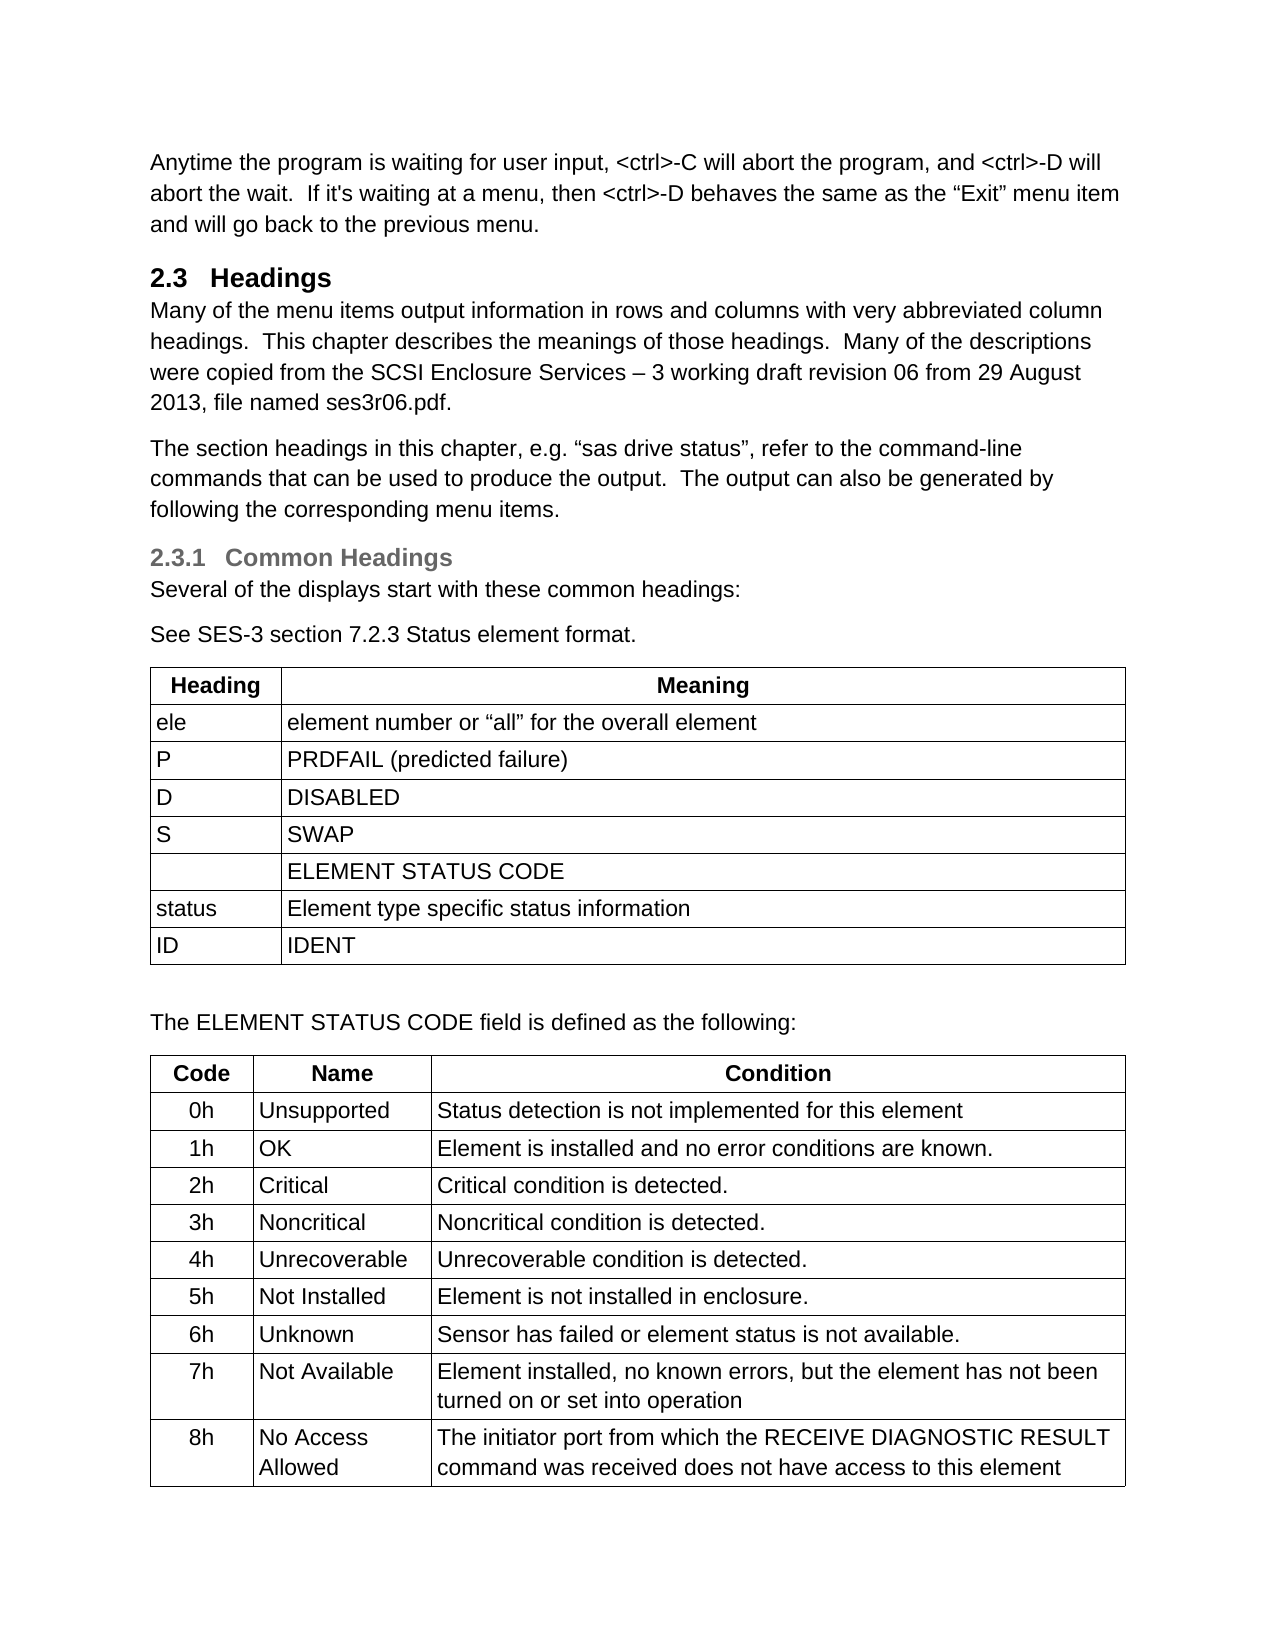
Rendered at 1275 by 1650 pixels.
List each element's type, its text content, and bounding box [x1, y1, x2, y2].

table_cell ID [151, 928, 281, 964]
table_header Condition [432, 1056, 1125, 1092]
table_header Heading [151, 668, 281, 704]
table_header Code [151, 1056, 253, 1092]
text The ELEMENT STATUS CODE field is defined as the following: [150, 1010, 1125, 1035]
table_cell Sensor has failed or element status is not available. [432, 1316, 1125, 1353]
table_cell The initiator port from which the RECEIVE DIAGNOSTIC RESULT command was received does not have access to this element [432, 1420, 1125, 1486]
text Anytime the program is waiting for user input, <ctrl>-C will abort the program, and <ctrl>-D will abort the wait. If it's waiting at a menu, then <ctrl>-D behaves the same as the “Exit” menu item and will go back to the previous menu. [150, 150, 1125, 237]
table_cell Unrecoverable condition is detected. [432, 1242, 1125, 1278]
table_cell 0h [151, 1093, 253, 1129]
text See SES-3 section 7.2.3 Status element format. [150, 622, 1125, 647]
table_cell 7h [151, 1354, 253, 1419]
table_cell 8h [151, 1420, 253, 1486]
table_cell 3h [151, 1205, 253, 1241]
table_cell PRDFAIL (predicted failure) [282, 742, 1125, 778]
text The section headings in this chapter, e.g. “sas drive status”, refer to the command-line commands that can be used to produce the output. The output can also be generated by following the corresponding menu items. [150, 435, 1125, 522]
table_cell SWAP [282, 817, 1125, 853]
table_cell 4h [151, 1242, 253, 1278]
table_cell Critical condition is detected. [432, 1168, 1125, 1204]
table_cell Not Available [254, 1354, 431, 1419]
table_cell 6h [151, 1316, 253, 1353]
table_header Meaning [282, 668, 1125, 704]
table_cell Unsupported [254, 1093, 431, 1129]
text Many of the menu items output information in rows and columns with very abbreviated column headings. This chapter describes the meanings of those headings. Many of the descriptions were copied from the SCSI Enclosure Services – 3 working draft revision 06 from 29 August 2013, file named ses3r06.pdf. [150, 298, 1125, 416]
subtitle Headings [150, 263, 1125, 293]
text Several of the displays start with these common headings: [150, 576, 1125, 602]
subtitle Common Headings [150, 544, 1125, 572]
table_cell Not Installed [254, 1279, 431, 1315]
table_header Name [254, 1056, 431, 1092]
table_cell Element is installed and no error conditions are known. [432, 1131, 1125, 1167]
table_cell S [151, 817, 281, 853]
table_cell Element is not installed in enclosure. [432, 1279, 1125, 1315]
table_cell Element type specific status information [282, 891, 1125, 927]
table_cell Status detection is not implemented for this element [432, 1093, 1125, 1129]
table_cell ELEMENT STATUS CODE [282, 854, 1125, 890]
table_cell [151, 854, 281, 890]
table_cell OK [254, 1131, 431, 1167]
table_cell Noncritical [254, 1205, 431, 1241]
table_cell Critical [254, 1168, 431, 1204]
table_cell 1h [151, 1131, 253, 1167]
table_cell Unrecoverable [254, 1242, 431, 1278]
table_cell Unknown [254, 1316, 431, 1353]
table_cell Noncritical condition is detected. [432, 1205, 1125, 1241]
table_cell Element installed, no known errors, but the element has not been turned on or set into operation [432, 1354, 1125, 1419]
table_cell ele [151, 705, 281, 741]
table_cell D [151, 780, 281, 816]
table_cell 5h [151, 1279, 253, 1315]
table_cell element number or “all” for the overall element [282, 705, 1125, 741]
table_cell P [151, 742, 281, 778]
table_cell 2h [151, 1168, 253, 1204]
table_cell status [151, 891, 281, 927]
table_cell IDENT [282, 928, 1125, 964]
table_cell DISABLED [282, 780, 1125, 816]
table_cell No Access Allowed [254, 1420, 431, 1486]
